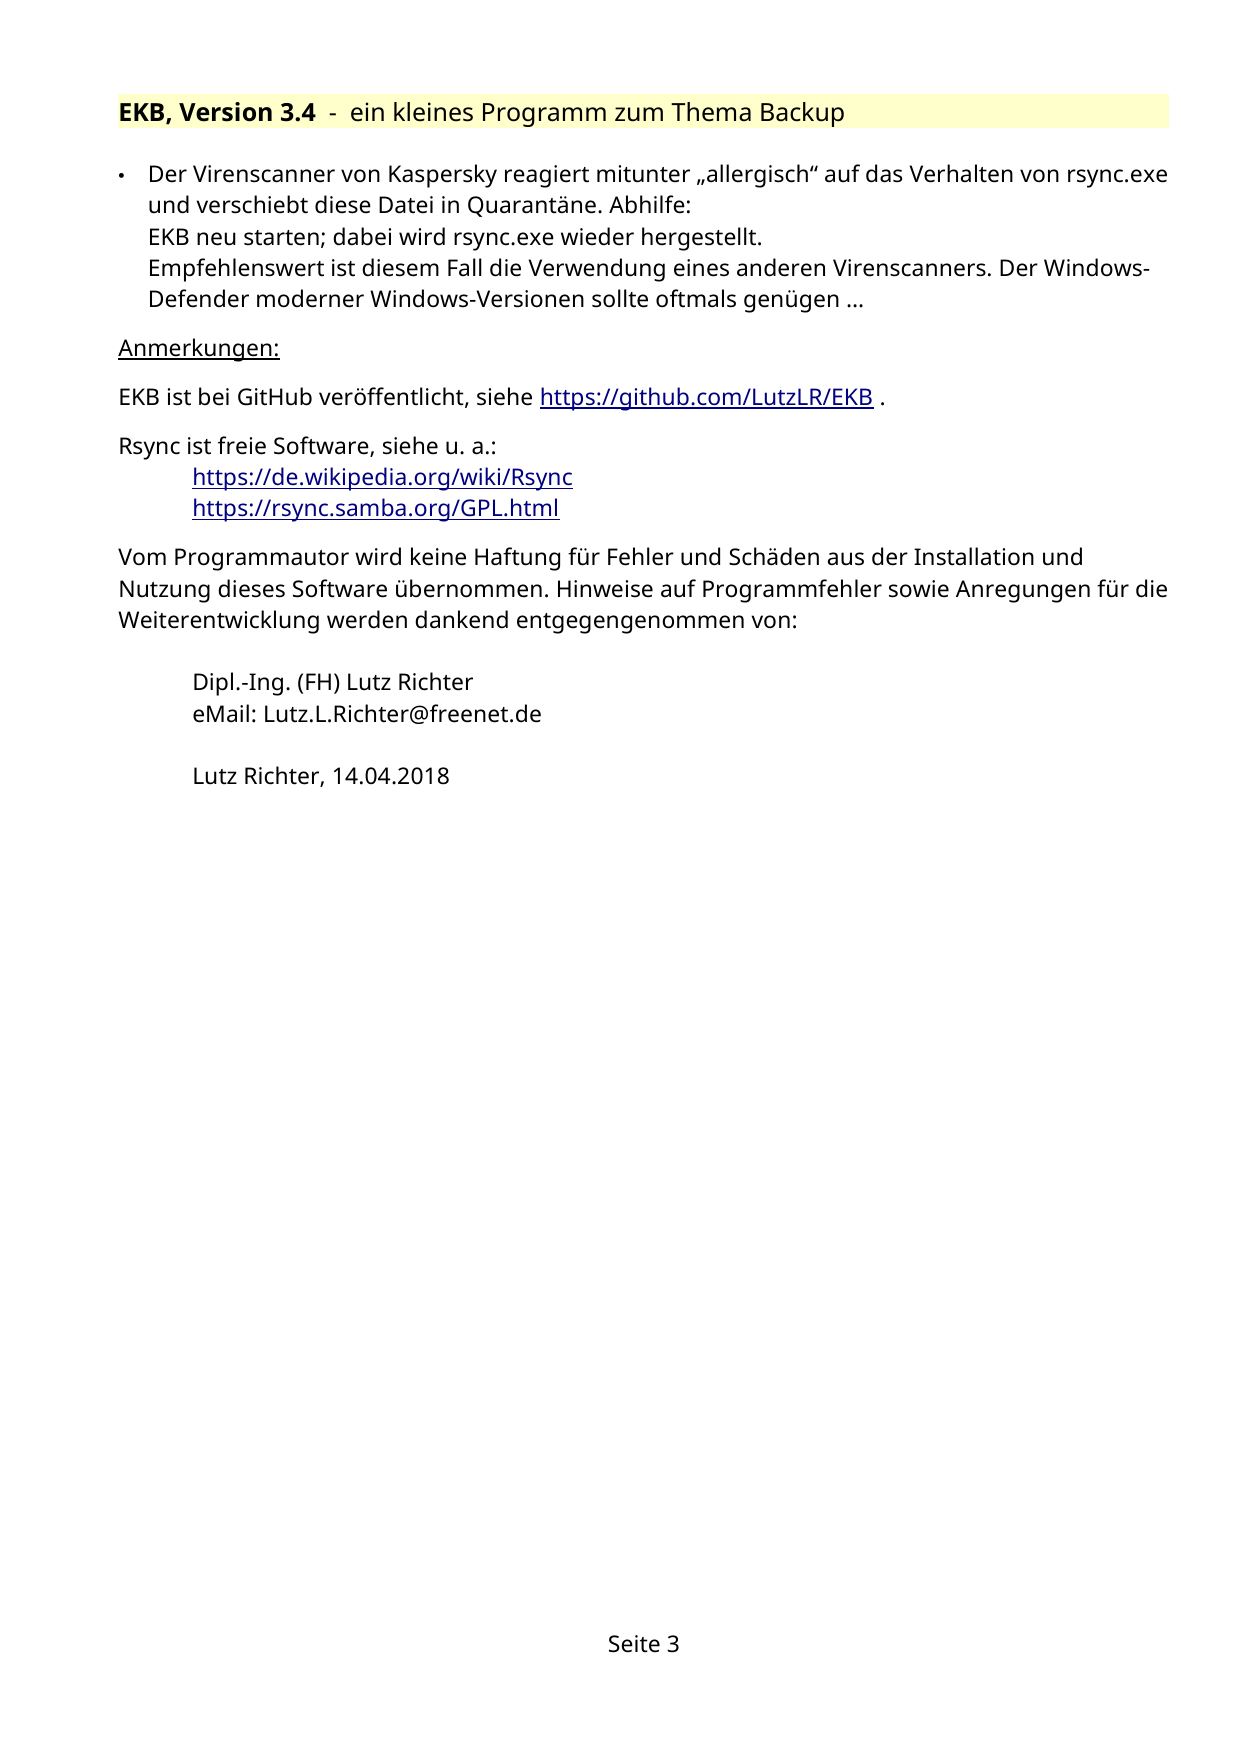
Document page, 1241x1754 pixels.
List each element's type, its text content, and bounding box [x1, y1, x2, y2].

text Rsync ist freie Software, siehe u. a.: https://de.wikipedia.org/wiki/Rsync https://rsync.samba.org/GPL.html [118, 430, 1169, 523]
text EKB ist bei GitHub veröffentlicht, siehe https://github.com/LutzLR/EKB . [118, 381, 1169, 412]
text Vom Programmautor wird keine Haftung für Fehler und Schäden aus der Installation und Nutzung dieses Software übernommen. Hinweise auf Programmfehler sowie Anregungen für die Weiterentwicklung werden dankend entgegengenommen von: Dipl.-Ing. (FH) Lutz Richter eMail: Lutz.L.Richter@freenet.de Lutz Richter, 14.04.2018 [118, 541, 1169, 791]
list Der Virenscanner von Kaspersky reagiert mitunter „allergisch“ auf das Verhalten von rsync.exe und verschiebt diese Datei in Quarantäne. Abhilfe: EKB neu starten; dabei wird rsync.exe wieder hergestellt. Empfehlenswert ist diesem Fall die Verwendung eines anderen Virenscanners. Der Windows-Defender moderner Windows-Versionen sollte oftmals genügen … [118, 158, 1169, 314]
text Anmerkungen: [118, 332, 1169, 363]
